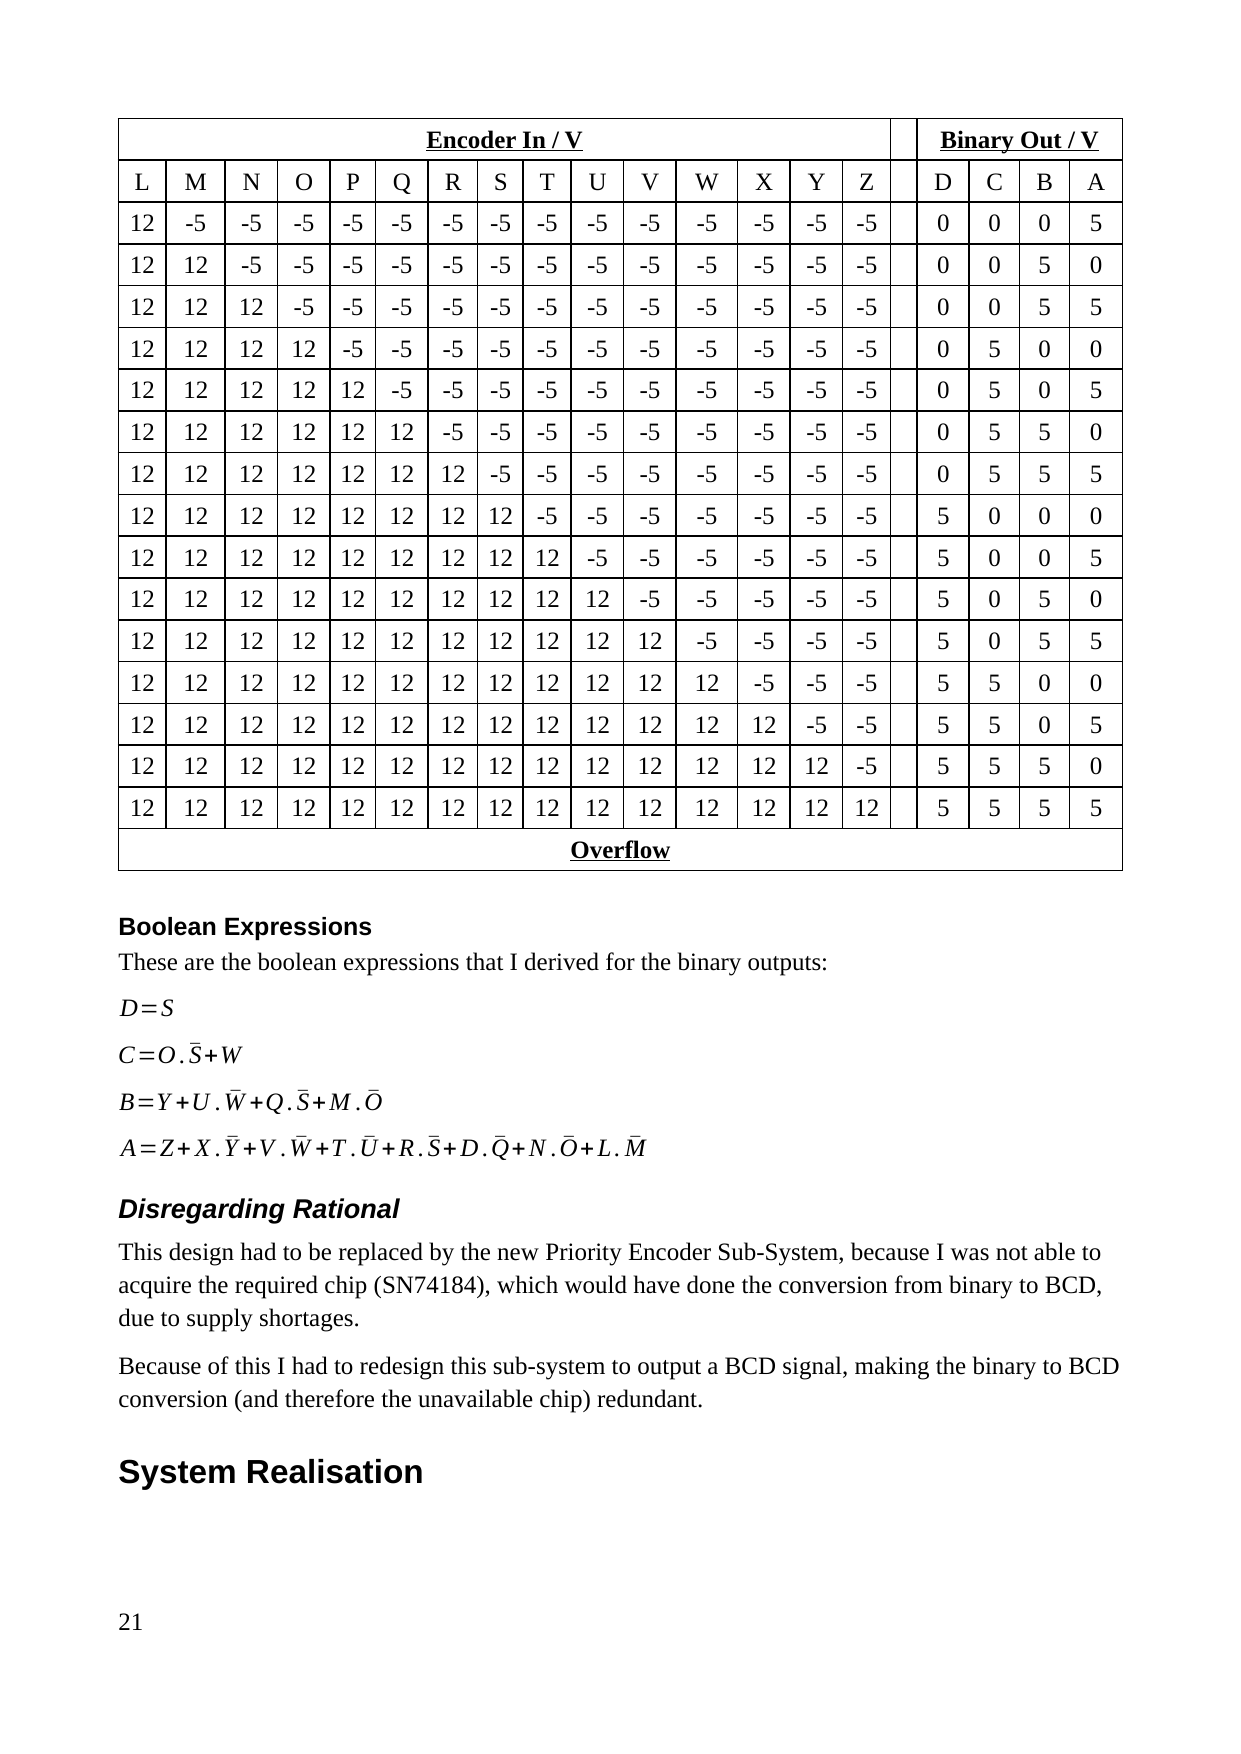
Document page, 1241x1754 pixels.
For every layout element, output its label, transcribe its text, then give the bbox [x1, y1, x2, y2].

table_cell L [119, 161, 165, 201]
table_cell -5 [791, 495, 842, 535]
table_cell [891, 495, 916, 535]
table_cell 12 [738, 746, 789, 786]
table_cell 12 [429, 453, 477, 493]
table_cell 12 [478, 788, 522, 828]
table_cell -5 [331, 286, 375, 326]
table_cell 0 [918, 453, 968, 493]
table_cell 5 [1020, 746, 1069, 786]
table_cell -5 [738, 328, 789, 368]
table_cell 0 [1020, 537, 1069, 577]
table_cell 12 [376, 621, 427, 661]
table_cell 12 [226, 453, 277, 493]
table_cell 12 [624, 621, 675, 661]
table_cell 12 [167, 662, 224, 702]
table_cell W [677, 161, 737, 201]
table_cell 12 [376, 579, 427, 619]
table_cell -5 [738, 245, 789, 285]
table_cell 12 [226, 412, 277, 452]
table_cell 12 [331, 453, 375, 493]
table_cell [891, 412, 916, 452]
table_cell 5 [918, 621, 968, 661]
table_cell 12 [119, 412, 165, 452]
table_cell 12 [331, 495, 375, 535]
table_cell 5 [970, 328, 1019, 368]
table_cell -5 [843, 286, 890, 326]
table_cell U [572, 161, 623, 201]
table_cell 0 [918, 245, 968, 285]
table_cell 12 [167, 621, 224, 661]
table_cell 12 [278, 453, 329, 493]
table_cell -5 [478, 328, 522, 368]
table_cell 12 [376, 537, 427, 577]
table_cell 12 [624, 704, 675, 744]
table_cell [891, 579, 916, 619]
table_cell 12 [226, 704, 277, 744]
table_cell 5 [970, 370, 1019, 410]
table_cell -5 [376, 203, 427, 243]
table_cell 12 [376, 788, 427, 828]
table_cell -5 [524, 203, 570, 243]
table_cell 5 [1070, 203, 1122, 243]
table_cell [891, 704, 916, 744]
table_cell 12 [167, 370, 224, 410]
table_cell 5 [1020, 286, 1069, 326]
table_cell 5 [1020, 453, 1069, 493]
table_cell 5 [1070, 537, 1122, 577]
table_cell 12 [376, 495, 427, 535]
table_cell 12 [278, 579, 329, 619]
table_cell 5 [918, 495, 968, 535]
table_cell -5 [226, 203, 277, 243]
table_cell 0 [1070, 245, 1122, 285]
table_cell 12 [167, 286, 224, 326]
table_cell O [278, 161, 329, 201]
table_cell -5 [429, 370, 477, 410]
table_cell 12 [478, 495, 522, 535]
table_cell -5 [376, 328, 427, 368]
table_cell 12 [119, 495, 165, 535]
table_cell 12 [278, 537, 329, 577]
table_cell 12 [331, 412, 375, 452]
table_cell D [918, 161, 968, 201]
table_cell -5 [478, 453, 522, 493]
table_cell 12 [331, 370, 375, 410]
table_cell 12 [167, 245, 224, 285]
table_cell -5 [478, 286, 522, 326]
table_header Encoder In / V [119, 119, 890, 159]
table_cell 12 [524, 662, 570, 702]
table_cell 12 [429, 579, 477, 619]
table_cell 12 [119, 537, 165, 577]
table_cell 5 [1070, 453, 1122, 493]
table_cell 5 [1070, 704, 1122, 744]
table_cell 12 [167, 579, 224, 619]
table_cell -5 [478, 245, 522, 285]
table_cell -5 [624, 370, 675, 410]
table_cell 12 [226, 621, 277, 661]
table_cell [891, 788, 916, 828]
table_cell 12 [376, 453, 427, 493]
table_cell -5 [376, 286, 427, 326]
table_cell -5 [843, 495, 890, 535]
subtitle Disregarding Rational [118, 1193, 1122, 1225]
table_cell -5 [791, 704, 842, 744]
table_cell -5 [738, 370, 789, 410]
table_cell -5 [843, 328, 890, 368]
table_cell Y [791, 161, 842, 201]
table_cell 12 [478, 662, 522, 702]
table_cell P [331, 161, 375, 201]
table_cell 12 [167, 495, 224, 535]
text Because of this I had to redesign this sub-system to output a BCD signal, making the binary to BCD conversion (and therefore the unavailable chip) redundant. [118, 1351, 1122, 1413]
table_cell 0 [1070, 662, 1122, 702]
table_cell 12 [226, 788, 277, 828]
table_cell -5 [843, 370, 890, 410]
table_cell 5 [918, 788, 968, 828]
table_cell -5 [429, 328, 477, 368]
table_cell 12 [738, 788, 789, 828]
table_cell -5 [791, 286, 842, 326]
table_cell 0 [1070, 412, 1122, 452]
table_cell 12 [376, 412, 427, 452]
table_cell 12 [119, 370, 165, 410]
subtitle System Realisation [118, 1452, 1122, 1491]
table_cell 5 [970, 453, 1019, 493]
table_cell -5 [524, 412, 570, 452]
table_cell 12 [226, 662, 277, 702]
table_cell 0 [918, 286, 968, 326]
table_cell 12 [331, 704, 375, 744]
table_cell 12 [572, 704, 623, 744]
table_cell 12 [791, 788, 842, 828]
table_cell -5 [331, 328, 375, 368]
table_cell 0 [970, 245, 1019, 285]
table_cell 12 [429, 495, 477, 535]
table_cell 0 [918, 370, 968, 410]
table_cell 5 [918, 537, 968, 577]
table_cell 5 [1070, 788, 1122, 828]
table_cell X [738, 161, 789, 201]
table_cell -5 [843, 621, 890, 661]
table_cell 5 [918, 662, 968, 702]
table_cell 0 [1020, 328, 1069, 368]
table_cell -5 [478, 412, 522, 452]
table_cell Z [843, 161, 890, 201]
table_cell B [1020, 161, 1069, 201]
table_cell -5 [429, 286, 477, 326]
table_cell -5 [738, 412, 789, 452]
table_cell 5 [1070, 370, 1122, 410]
table_cell 0 [1070, 495, 1122, 535]
table_cell 5 [1020, 245, 1069, 285]
table_cell 12 [429, 788, 477, 828]
table_cell V [624, 161, 675, 201]
table_cell 12 [119, 203, 165, 243]
table_cell [891, 621, 916, 661]
table_cell 12 [624, 746, 675, 786]
table_cell 12 [167, 328, 224, 368]
table_cell 0 [918, 328, 968, 368]
table_cell -5 [843, 245, 890, 285]
table_cell -5 [624, 579, 675, 619]
table_cell 5 [918, 746, 968, 786]
table_cell 12 [331, 746, 375, 786]
table_cell -5 [429, 245, 477, 285]
table_cell 5 [1020, 579, 1069, 619]
table_cell [891, 286, 916, 326]
table_cell 5 [970, 746, 1019, 786]
table_cell 0 [918, 412, 968, 452]
table_cell -5 [677, 453, 737, 493]
table_cell S [478, 161, 522, 201]
table_cell 12 [738, 704, 789, 744]
table_cell 12 [478, 537, 522, 577]
table_cell -5 [843, 537, 890, 577]
table_cell -5 [572, 203, 623, 243]
table_cell 5 [970, 788, 1019, 828]
table_cell 12 [478, 621, 522, 661]
table_cell 12 [524, 537, 570, 577]
table_cell 12 [119, 579, 165, 619]
table_cell -5 [624, 328, 675, 368]
table_cell C [970, 161, 1019, 201]
table_cell -5 [738, 621, 789, 661]
table_cell 12 [278, 621, 329, 661]
text This design had to be replaced by the new Priority Encoder Sub-System, because I was not able to acquire the required chip (SN74184), which would have done the conversion from binary to BCD, due to supply shortages. [118, 1237, 1122, 1332]
table_cell 12 [524, 788, 570, 828]
table_cell -5 [738, 203, 789, 243]
table_cell -5 [738, 453, 789, 493]
table_cell 12 [167, 453, 224, 493]
table_cell 12 [119, 453, 165, 493]
table_cell 12 [226, 495, 277, 535]
table_cell -5 [524, 245, 570, 285]
table_cell [891, 537, 916, 577]
table_cell 5 [1020, 621, 1069, 661]
table_cell 12 [331, 662, 375, 702]
table_cell -5 [572, 328, 623, 368]
table_cell [891, 662, 916, 702]
table_cell 12 [278, 662, 329, 702]
table_cell -5 [791, 453, 842, 493]
table_cell -5 [572, 412, 623, 452]
table_cell -5 [624, 412, 675, 452]
table_cell 12 [677, 662, 737, 702]
table_cell 12 [119, 746, 165, 786]
table_cell 12 [278, 328, 329, 368]
table_cell 5 [1070, 286, 1122, 326]
table_cell -5 [572, 245, 623, 285]
table_cell 12 [478, 579, 522, 619]
table_cell -5 [791, 412, 842, 452]
table_cell 0 [1020, 203, 1069, 243]
table_cell 12 [226, 286, 277, 326]
table_cell 12 [119, 245, 165, 285]
table_cell -5 [791, 662, 842, 702]
table_cell -5 [624, 537, 675, 577]
table_cell 12 [572, 579, 623, 619]
table_cell -5 [738, 662, 789, 702]
table_cell 12 [119, 704, 165, 744]
table_cell 0 [970, 203, 1019, 243]
table_cell -5 [524, 328, 570, 368]
table_cell [891, 370, 916, 410]
table_cell 0 [1070, 579, 1122, 619]
table_cell -5 [738, 286, 789, 326]
table_cell -5 [843, 412, 890, 452]
table_cell 12 [331, 788, 375, 828]
table_cell -5 [738, 579, 789, 619]
table_cell -5 [738, 495, 789, 535]
table_cell 12 [524, 704, 570, 744]
table_cell 12 [677, 704, 737, 744]
table_cell -5 [278, 245, 329, 285]
table_cell 12 [791, 746, 842, 786]
table_cell 5 [970, 704, 1019, 744]
table_cell 12 [572, 788, 623, 828]
table_cell -5 [677, 245, 737, 285]
table_cell 0 [1020, 704, 1069, 744]
table_cell -5 [524, 286, 570, 326]
table_cell -5 [677, 579, 737, 619]
table_cell -5 [843, 579, 890, 619]
table_cell 12 [278, 412, 329, 452]
table_cell 12 [572, 621, 623, 661]
table_cell 0 [1070, 328, 1122, 368]
table_cell -5 [843, 704, 890, 744]
table_cell -5 [677, 621, 737, 661]
table_cell -5 [524, 453, 570, 493]
table_cell -5 [524, 370, 570, 410]
table_cell -5 [677, 495, 737, 535]
table_cell 12 [624, 662, 675, 702]
table_cell 12 [278, 495, 329, 535]
table_cell 0 [970, 286, 1019, 326]
table_cell 12 [226, 746, 277, 786]
table_cell 12 [677, 746, 737, 786]
table_cell -5 [524, 495, 570, 535]
table_cell 12 [376, 662, 427, 702]
table_cell -5 [572, 286, 623, 326]
table_cell [891, 746, 916, 786]
table_cell 12 [429, 537, 477, 577]
table_cell -5 [278, 203, 329, 243]
table_cell 12 [572, 746, 623, 786]
table_cell -5 [677, 328, 737, 368]
table_cell 0 [970, 579, 1019, 619]
table_cell Q [376, 161, 427, 201]
table_cell 12 [331, 537, 375, 577]
table_cell -5 [677, 203, 737, 243]
table_header Binary Out / V [918, 119, 1122, 159]
table_cell 12 [624, 788, 675, 828]
table_cell 5 [918, 704, 968, 744]
table_cell -5 [791, 245, 842, 285]
table_cell 12 [429, 746, 477, 786]
table_cell 0 [970, 621, 1019, 661]
table_cell -5 [478, 370, 522, 410]
table_cell -5 [791, 537, 842, 577]
table_cell 12 [167, 412, 224, 452]
table_cell 12 [478, 746, 522, 786]
table_cell 0 [1070, 746, 1122, 786]
table_cell 12 [226, 579, 277, 619]
table_cell -5 [429, 203, 477, 243]
table_cell -5 [331, 203, 375, 243]
table_cell 0 [1020, 370, 1069, 410]
table_cell -5 [572, 370, 623, 410]
table_cell 12 [226, 328, 277, 368]
table_cell [891, 453, 916, 493]
table_cell -5 [843, 662, 890, 702]
table_cell 0 [970, 537, 1019, 577]
table_cell 12 [167, 704, 224, 744]
table_cell 12 [677, 788, 737, 828]
table_cell 12 [376, 704, 427, 744]
table_cell -5 [331, 245, 375, 285]
table_cell 12 [278, 704, 329, 744]
table_cell Overflow [119, 829, 1122, 869]
table_cell M [167, 161, 224, 201]
table_cell 12 [429, 662, 477, 702]
table_cell 12 [119, 286, 165, 326]
table_cell -5 [791, 328, 842, 368]
table_cell -5 [677, 537, 737, 577]
table_cell [891, 203, 916, 243]
table_cell 5 [1020, 412, 1069, 452]
table_cell -5 [624, 245, 675, 285]
table_cell 12 [167, 746, 224, 786]
table_cell 12 [226, 537, 277, 577]
table_cell 12 [119, 621, 165, 661]
table_cell -5 [572, 495, 623, 535]
table_cell -5 [572, 537, 623, 577]
table_cell -5 [429, 412, 477, 452]
table_cell -5 [791, 370, 842, 410]
table_cell -5 [624, 453, 675, 493]
table_cell 12 [167, 537, 224, 577]
table_cell 12 [524, 579, 570, 619]
table_cell -5 [791, 203, 842, 243]
table_cell 12 [119, 788, 165, 828]
table_cell 12 [478, 704, 522, 744]
table_cell 12 [429, 704, 477, 744]
table_cell -5 [376, 245, 427, 285]
table_cell -5 [677, 370, 737, 410]
table_cell -5 [478, 203, 522, 243]
table_cell 12 [119, 662, 165, 702]
table_cell 0 [1020, 662, 1069, 702]
table_cell -5 [677, 286, 737, 326]
table_cell 5 [1020, 788, 1069, 828]
table_cell 12 [429, 621, 477, 661]
text These are the boolean expressions that I derived for the binary outputs: [118, 947, 1122, 976]
table_cell -5 [624, 286, 675, 326]
table_cell [891, 245, 916, 285]
table_cell A [1070, 161, 1122, 201]
table_cell [891, 161, 916, 201]
table_cell -5 [843, 203, 890, 243]
table_cell -5 [624, 495, 675, 535]
table_cell 12 [843, 788, 890, 828]
table_cell -5 [624, 203, 675, 243]
table_cell 12 [331, 621, 375, 661]
table_cell T [524, 161, 570, 201]
table_cell [891, 328, 916, 368]
table_cell R [429, 161, 477, 201]
table_cell 12 [119, 328, 165, 368]
table_cell 0 [970, 495, 1019, 535]
table_cell 0 [1020, 495, 1069, 535]
table_cell -5 [572, 453, 623, 493]
table_cell -5 [376, 370, 427, 410]
table_cell -5 [843, 453, 890, 493]
table_cell -5 [677, 412, 737, 452]
table_cell 12 [524, 621, 570, 661]
table_cell -5 [167, 203, 224, 243]
table_cell 12 [167, 788, 224, 828]
table_cell -5 [843, 746, 890, 786]
table_cell N [226, 161, 277, 201]
table_cell -5 [738, 537, 789, 577]
table_cell 12 [524, 746, 570, 786]
table_header [891, 119, 916, 159]
table_cell 5 [1070, 621, 1122, 661]
table_cell 12 [278, 370, 329, 410]
table_cell 5 [970, 662, 1019, 702]
table_cell 12 [226, 370, 277, 410]
table_cell -5 [791, 621, 842, 661]
table_cell 12 [376, 746, 427, 786]
table_cell -5 [226, 245, 277, 285]
table_cell 12 [572, 662, 623, 702]
table_cell 0 [918, 203, 968, 243]
table_cell -5 [791, 579, 842, 619]
table_cell 12 [278, 788, 329, 828]
table_cell 5 [918, 579, 968, 619]
table_cell 12 [331, 579, 375, 619]
table_cell 12 [278, 746, 329, 786]
table_cell 5 [970, 412, 1019, 452]
table_cell -5 [278, 286, 329, 326]
subtitle Boolean Expressions [118, 912, 1122, 941]
